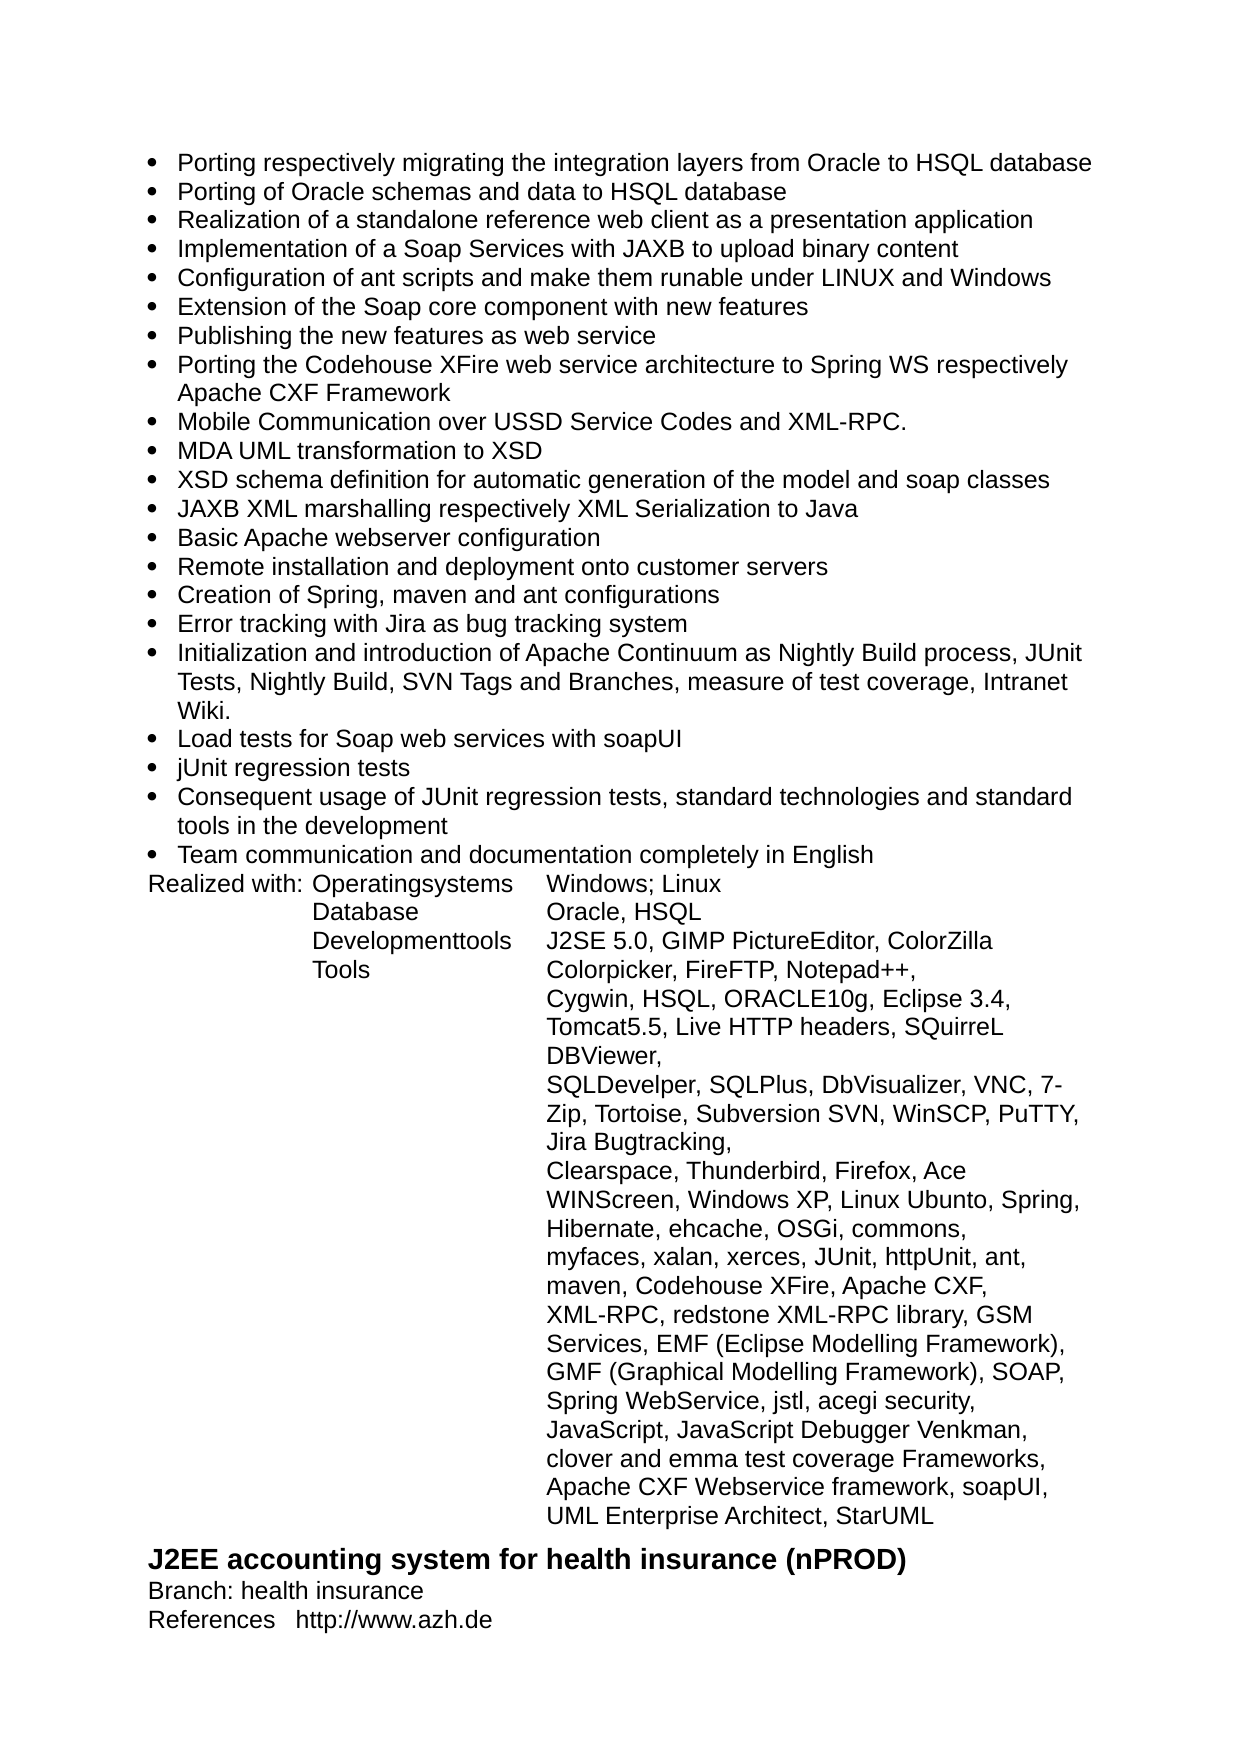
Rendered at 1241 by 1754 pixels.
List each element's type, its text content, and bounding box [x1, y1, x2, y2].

table_cell J2SE 5.0, GIMP PictureEditor, ColorZilla Colorpicker, FireFTP, Notepad++, Cygwin, HSQL, ORACLE10g, Eclipse 3.4, Tomcat5.5, Live HTTP headers, SQuirreL DBViewer, SQLDevelper, SQLPlus, DbVisualizer, VNC, 7-Zip, Tortoise, Subversion SVN, WinSCP, PuTTY, Jira Bugtracking, Clearspace, Thunderbird, Firefox, Ace WINScreen, Windows XP, Linux Ubunto, Spring, Hibernate, ehcache, OSGi, commons, myfaces, xalan, xerces, JUnit, httpUnit, ant, maven, Codehouse XFire, Apache CXF, XML-RPC, redstone XML-RPC library, GSM Services, EMF (Eclipse Modelling Framework), GMF (Graphical Modelling Framework), SOAP, Spring WebService, jstl, acegi security, JavaScript, JavaScript Debugger Venkman, clover and emma test coverage Frameworks, Apache CXF Webservice framework, soapUI, UML Enterprise Architect, StarUML [543, 926, 1089, 1530]
list Error tracking with Jira as bug tracking system [148, 609, 1104, 638]
table_cell Database [309, 897, 543, 926]
subtitle J2EE accounting system for health insurance (nPROD) [148, 1542, 1104, 1576]
list Configuration of ant scripts and make them runable under LINUX and Windows [148, 263, 1104, 292]
list Load tests for Soap web services with soapUI [148, 724, 1104, 753]
list Implementation of a Soap Services with JAXB to upload binary content [148, 234, 1104, 263]
list Remote installation and deployment onto customer servers [148, 551, 1104, 580]
list Initialization and introduction of Apache Continuum as Nightly Build process, JUnit Tests, Nightly Build, SVN Tags and Branches, measure of test coverage, Intranet Wiki. [148, 638, 1104, 724]
list Realization of a standalone reference web client as a presentation application [148, 205, 1104, 234]
table_cell [145, 926, 309, 1530]
list XSD schema definition for automatic generation of the model and soap classes [148, 465, 1104, 494]
text Branch: health insurance [148, 1576, 1104, 1604]
list Basic Apache webserver configuration [148, 523, 1104, 551]
list jUnit regression tests [148, 753, 1104, 782]
table_header Realized with: [145, 869, 309, 897]
table_cell Developmenttools Tools [309, 926, 543, 1530]
list Extension of the Soap core component with new features [148, 292, 1104, 321]
list Consequent usage of JUnit regression tests, standard technologies and standard tools in the development [148, 782, 1104, 840]
list Porting respectively migrating the integration layers from Oracle to HSQL database [148, 148, 1104, 176]
table_cell [145, 897, 309, 926]
list JAXB XML marshalling respectively XML Serialization to Java [148, 494, 1104, 523]
table_cell Oracle, HSQL [543, 897, 1089, 926]
list Team communication and documentation completely in English [148, 840, 1104, 868]
list MDA UML transformation to XSD [148, 436, 1104, 465]
list Porting the Codehouse XFire web service architecture to Spring WS respectively Apache CXF Framework [148, 349, 1104, 407]
list Creation of Spring, maven and ant configurations [148, 580, 1104, 609]
list Porting of Oracle schemas and data to HSQL database [148, 176, 1104, 205]
table_header Operatingsystems [309, 869, 543, 897]
list Publishing the new features as web service [148, 321, 1104, 349]
list Mobile Communication over USSD Service Codes and XML-RPC. [148, 407, 1104, 436]
text References http://www.azh.de [148, 1604, 1104, 1633]
table_header Windows; Linux [543, 869, 1089, 897]
